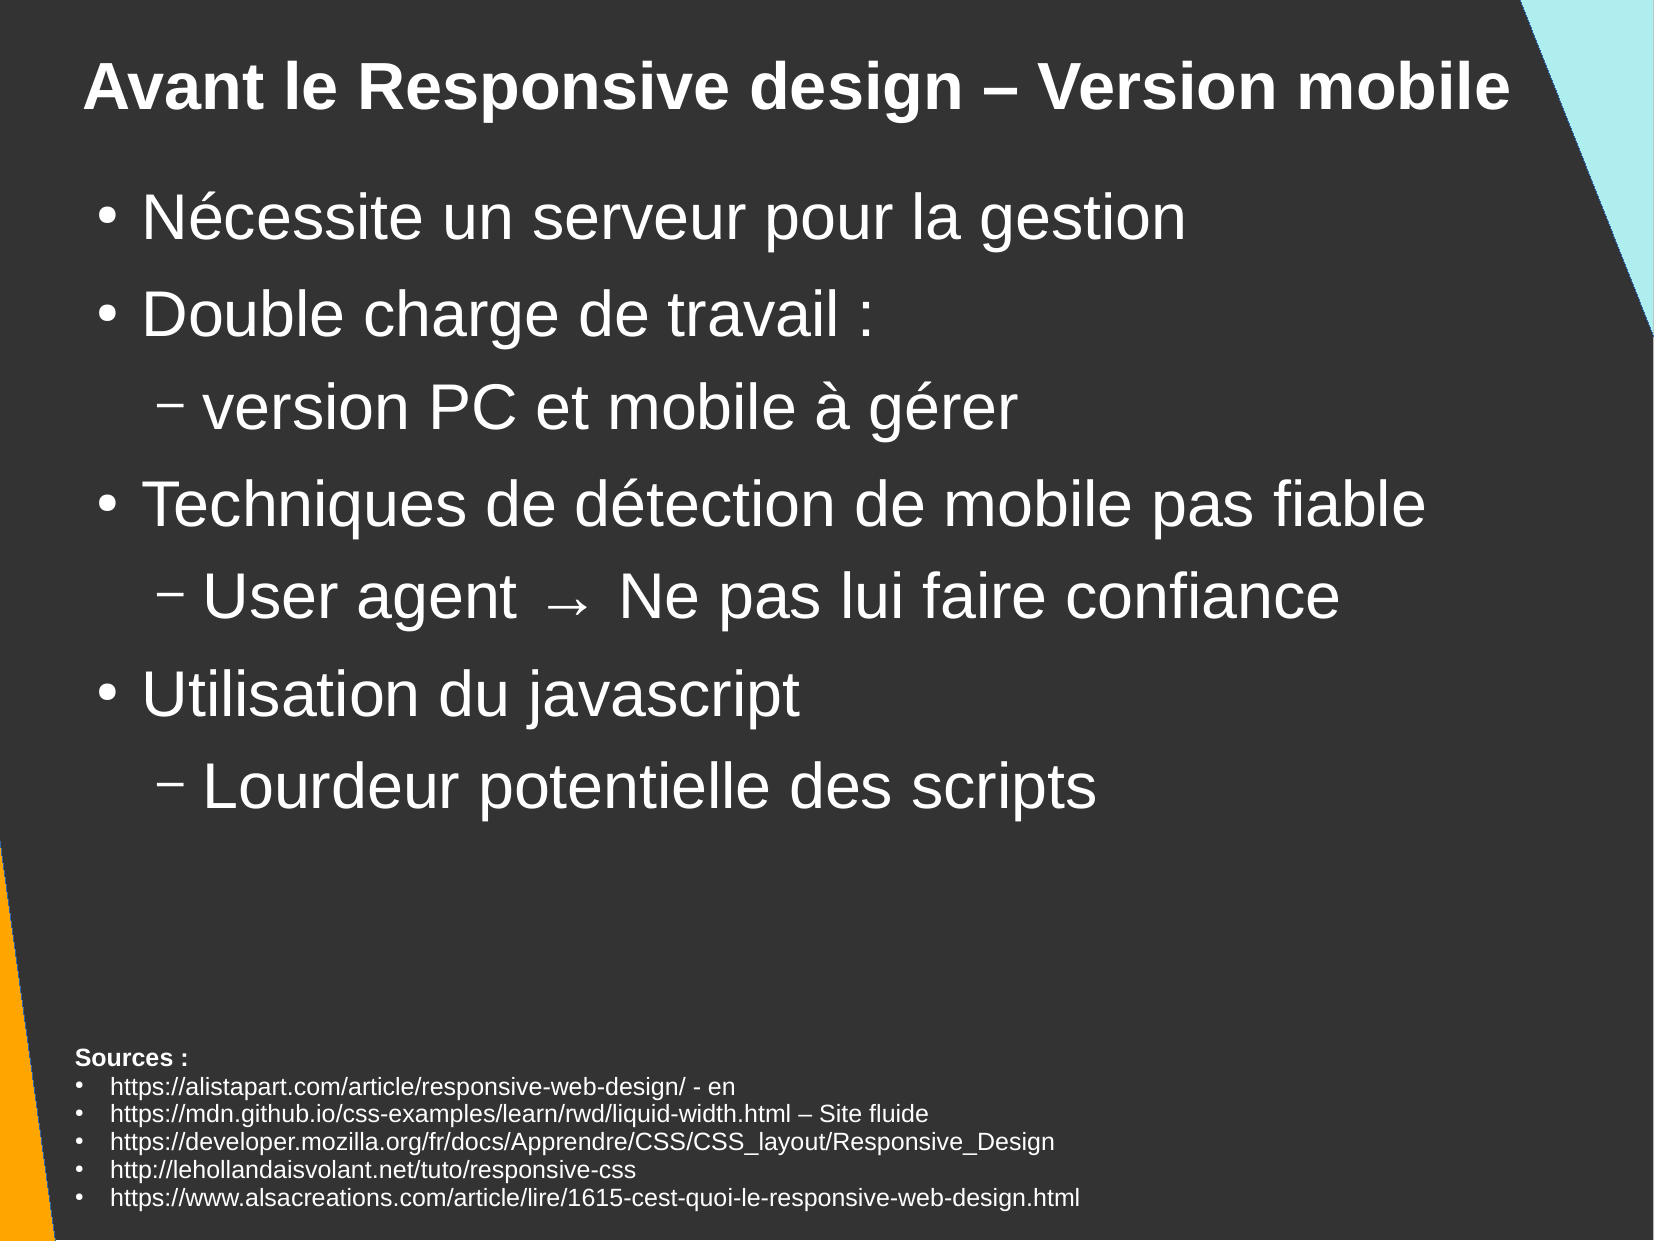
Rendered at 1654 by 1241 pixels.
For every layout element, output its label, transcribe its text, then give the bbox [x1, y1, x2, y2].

text_box [1520, 0, 1654, 337]
text_box [0, 840, 56, 1241]
title Avant le Responsive design – Version mobile [82, 49, 1571, 152]
text_box Sources : https://alistapart.com/article/responsive-web-design/ - en https://mdn.github.io/css-examples/learn/rwd/liquid-width.html – Site fluide https://developer.mozilla.org/fr/docs/Apprendre/CSS/CSS_layout/Responsive_Design http://lehollandaisvolant.net/tuto/responsive-css https://www.alsacreations.com/article/lire/1615-cest-quoi-le-responsive-web-design.html [60, 1036, 1546, 1220]
list Nécessite un serveur pour la gestion Double charge de travail : version PC et mobile à gérer Techniques de détection de mobile pas fiable User agent → Ne pas lui faire confiance Utilisation du javascript Lourdeur potentielle des scripts [80, 180, 1605, 827]
